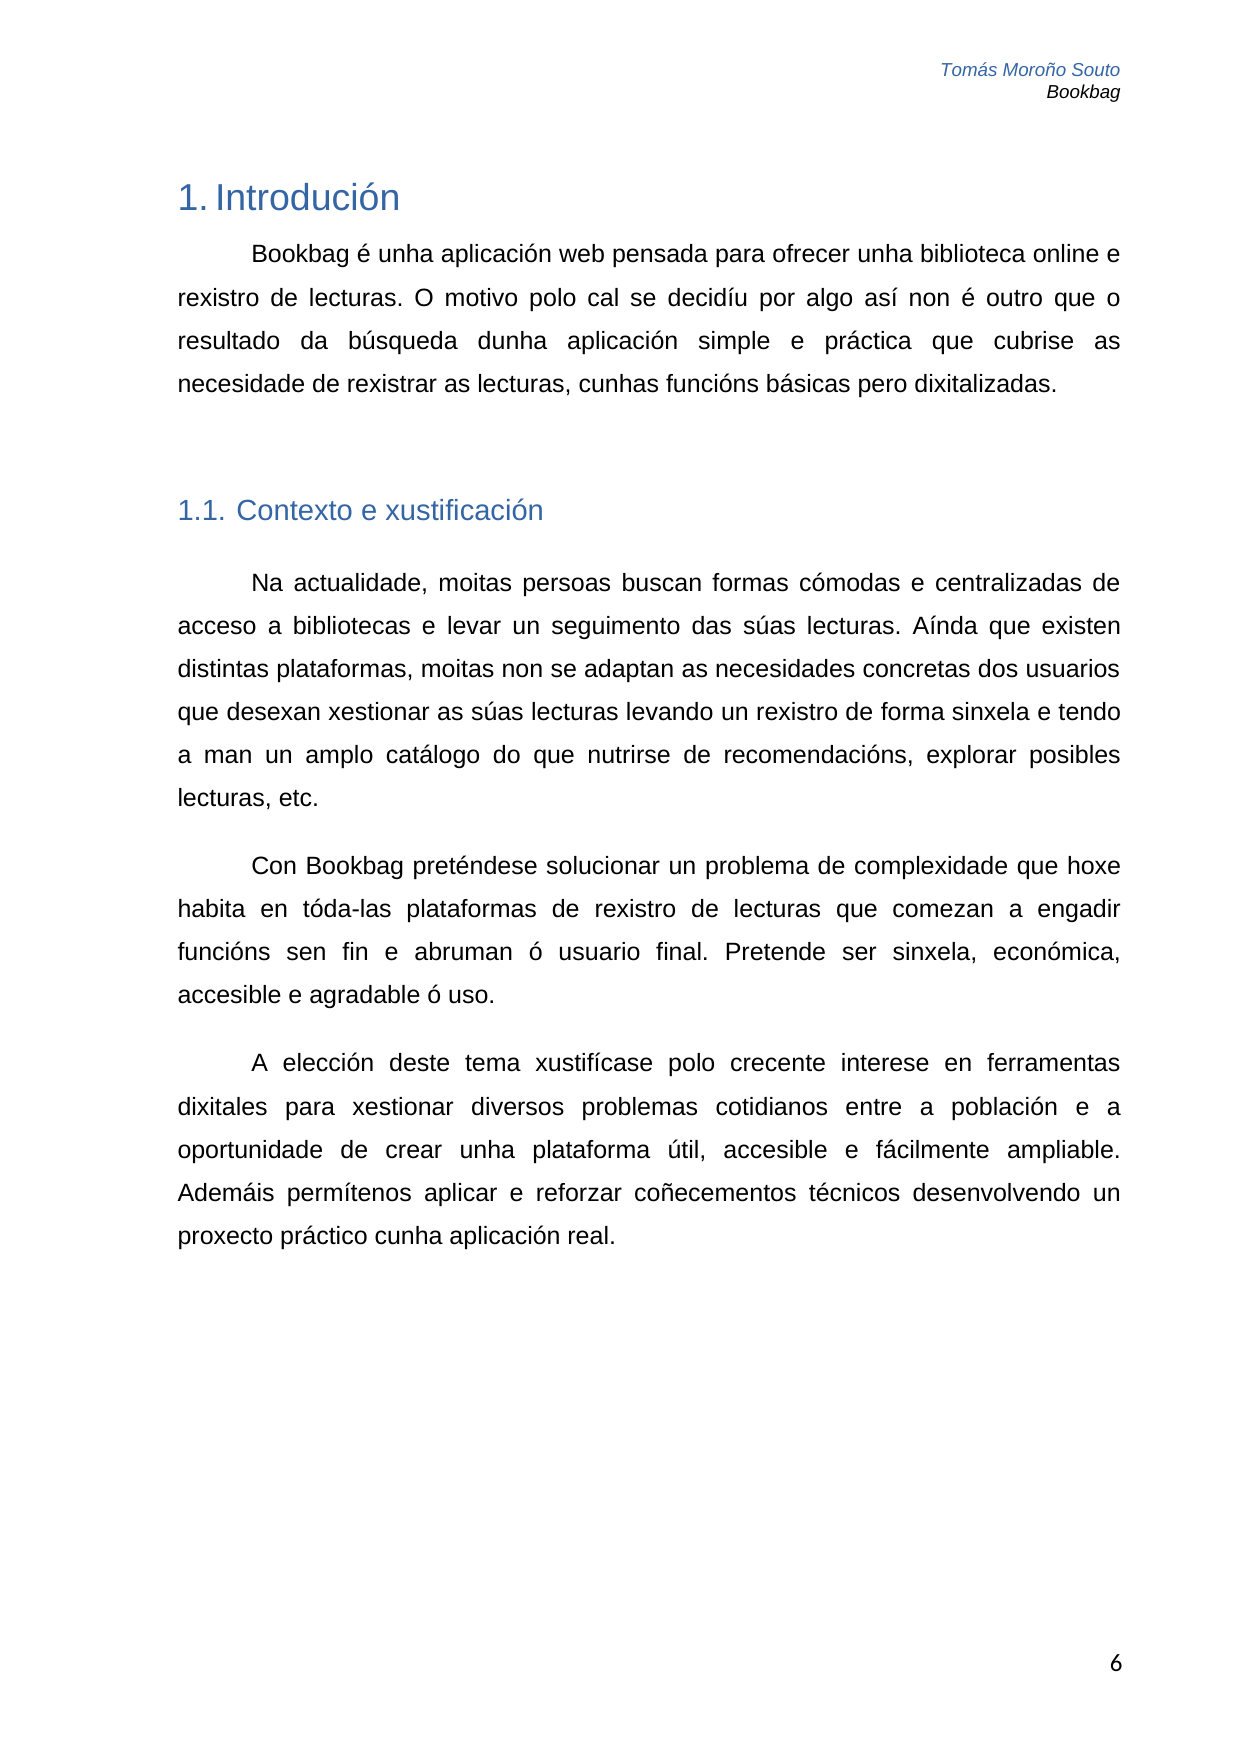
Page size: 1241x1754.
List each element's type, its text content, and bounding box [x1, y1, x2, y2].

text Bookbag é unha aplicación web pensada para ofrecer unha biblioteca online e rexistro de lecturas. O motivo polo cal se decidíu por algo así non é outro que o resultado da búsqueda dunha aplicación simple e práctica que cubrise as necesidade de rexistrar as lecturas, cunhas funcións básicas pero dixitalizadas. [177, 239, 1122, 398]
text Na actualidade, moitas persoas buscan formas cómodas e centralizadas de acceso a bibliotecas e levar un seguimento das súas lecturas. Aínda que existen distintas plataformas, moitas non se adaptan as necesidades concretas dos usuarios que desexan xestionar as súas lecturas levando un rexistro de forma sinxela e tendo a man un amplo catálogo do que nutrirse de recomendacións, explorar posibles lecturas, etc. [177, 568, 1122, 812]
text A elección deste tema xustifícase polo crecente interese en ferramentas dixitales para xestionar diversos problemas cotidianos entre a población e a oportunidade de crear unha plataforma útil, accesible e fácilmente ampliable. Ademáis permítenos aplicar e reforzar coñecementos técnicos desenvolvendo un proxecto práctico cunha aplicación real. [177, 1048, 1122, 1250]
text Con Bookbag preténdese solucionar un problema de complexidade que hoxe habita en tóda-las plataformas de rexistro de lecturas que comezan a engadir funcións sen fin e abruman ó usuario final. Pretende ser sinxela, económica, accesible e agradable ó uso. [177, 851, 1122, 1009]
subtitle Introdución [177, 175, 1122, 218]
subtitle Contexto e xustificación [177, 492, 1122, 526]
